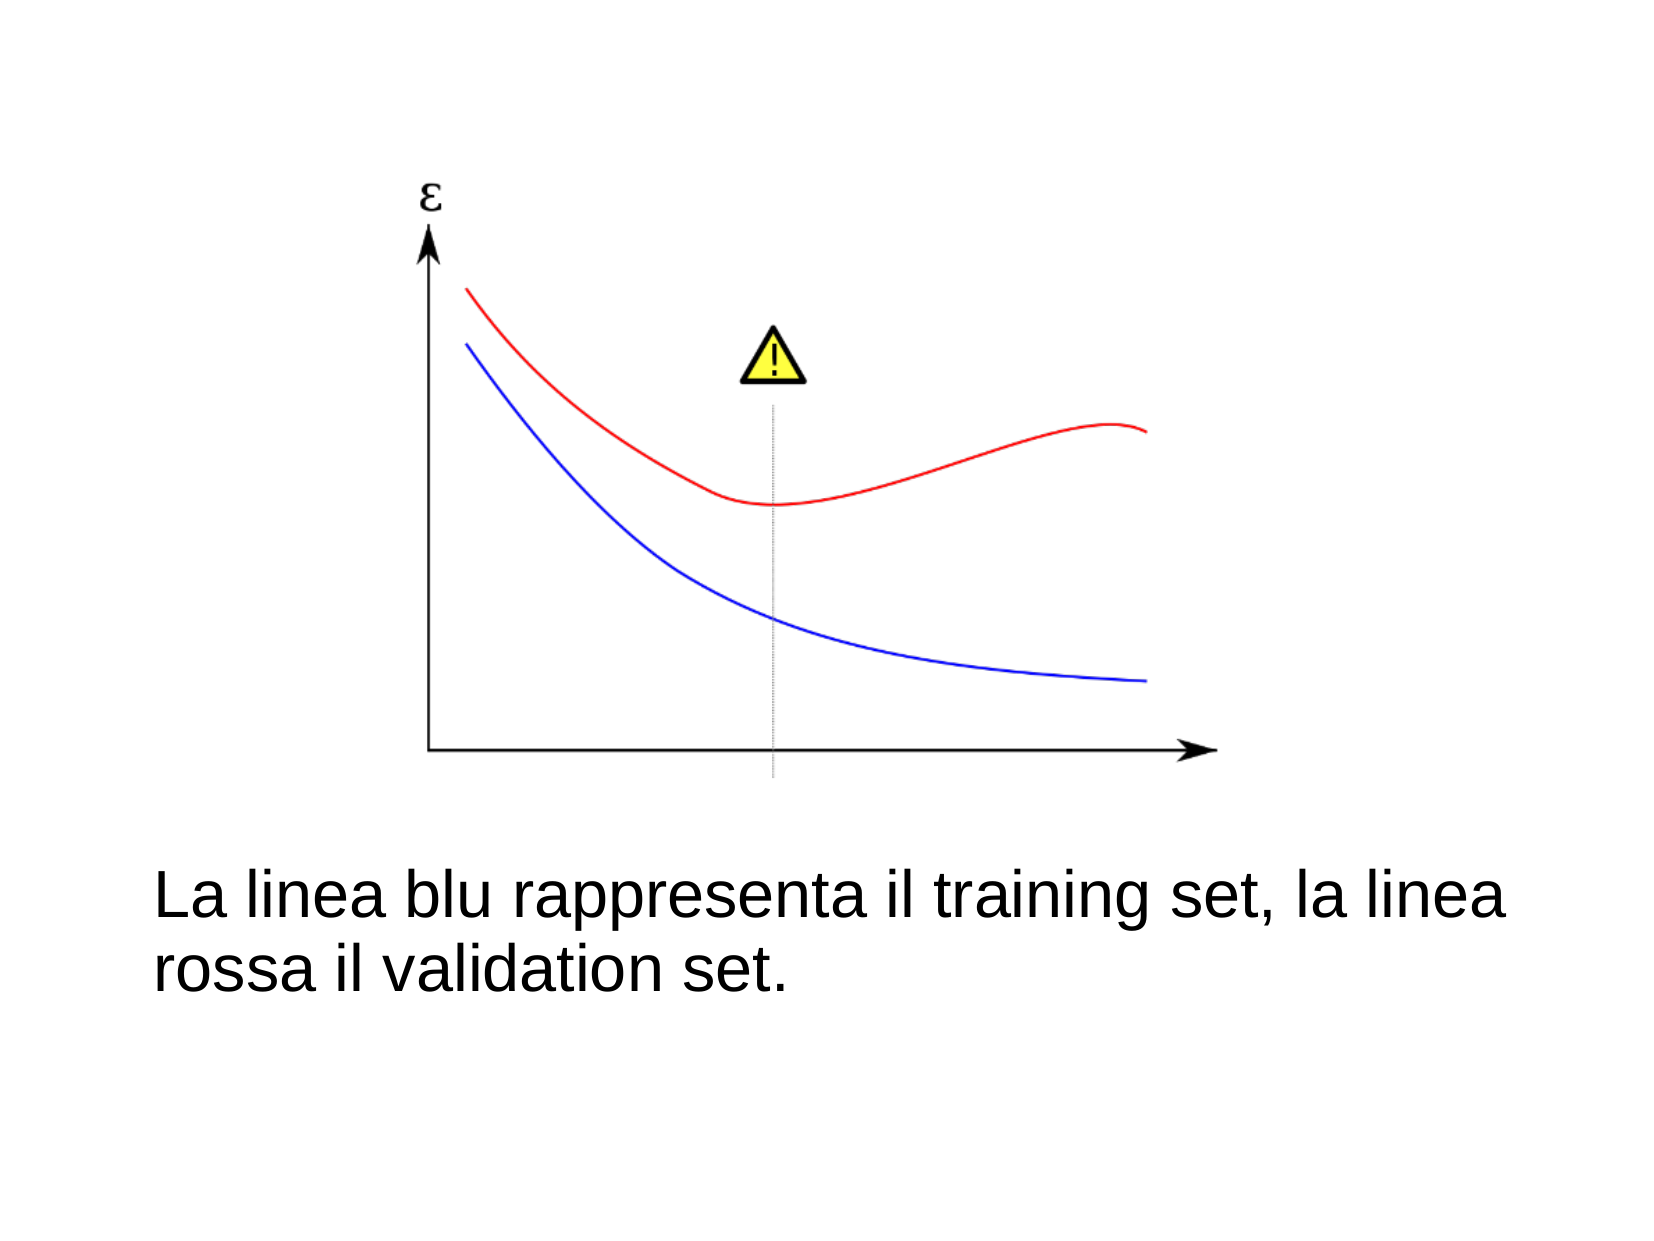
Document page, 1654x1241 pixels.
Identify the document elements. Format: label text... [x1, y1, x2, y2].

picture [401, 170, 1244, 792]
list La linea blu rappresenta il training set, la linea rossa il validation set. [82, 856, 1571, 1075]
